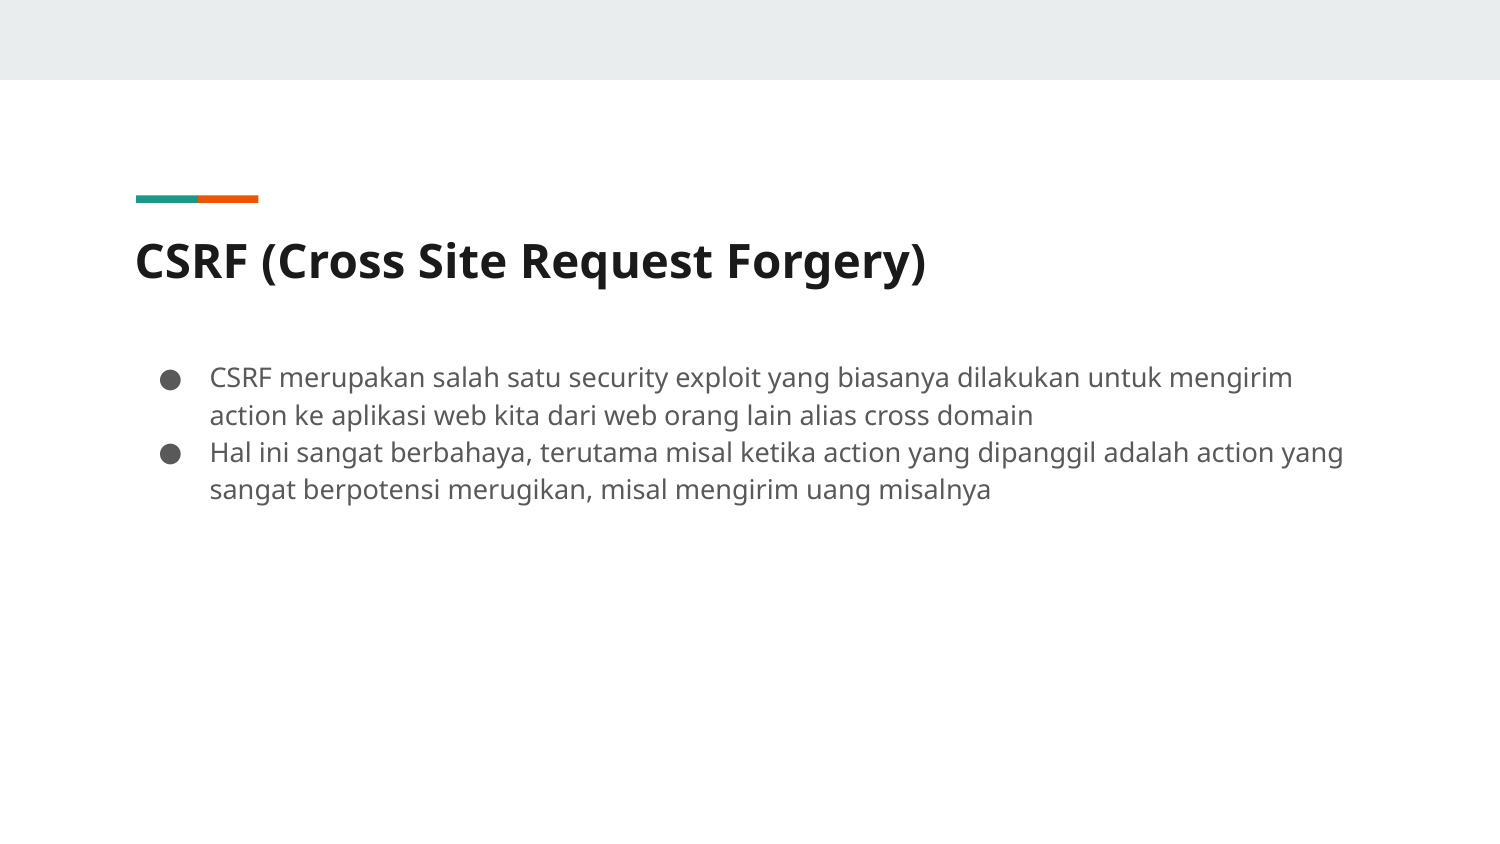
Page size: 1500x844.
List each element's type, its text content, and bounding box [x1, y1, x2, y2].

title CSRF (Cross Site Request Forgery) [119, 216, 1381, 305]
list CSRF merupakan salah satu security exploit yang biasanya dilakukan untuk mengirim action ke aplikasi web kita dari web orang lain alias cross domain Hal ini sangat berbahaya, terutama misal ketika action yang dipanggil adalah action yang sangat berpotensi merugikan, misal mengirim uang misalnya [119, 341, 1381, 712]
